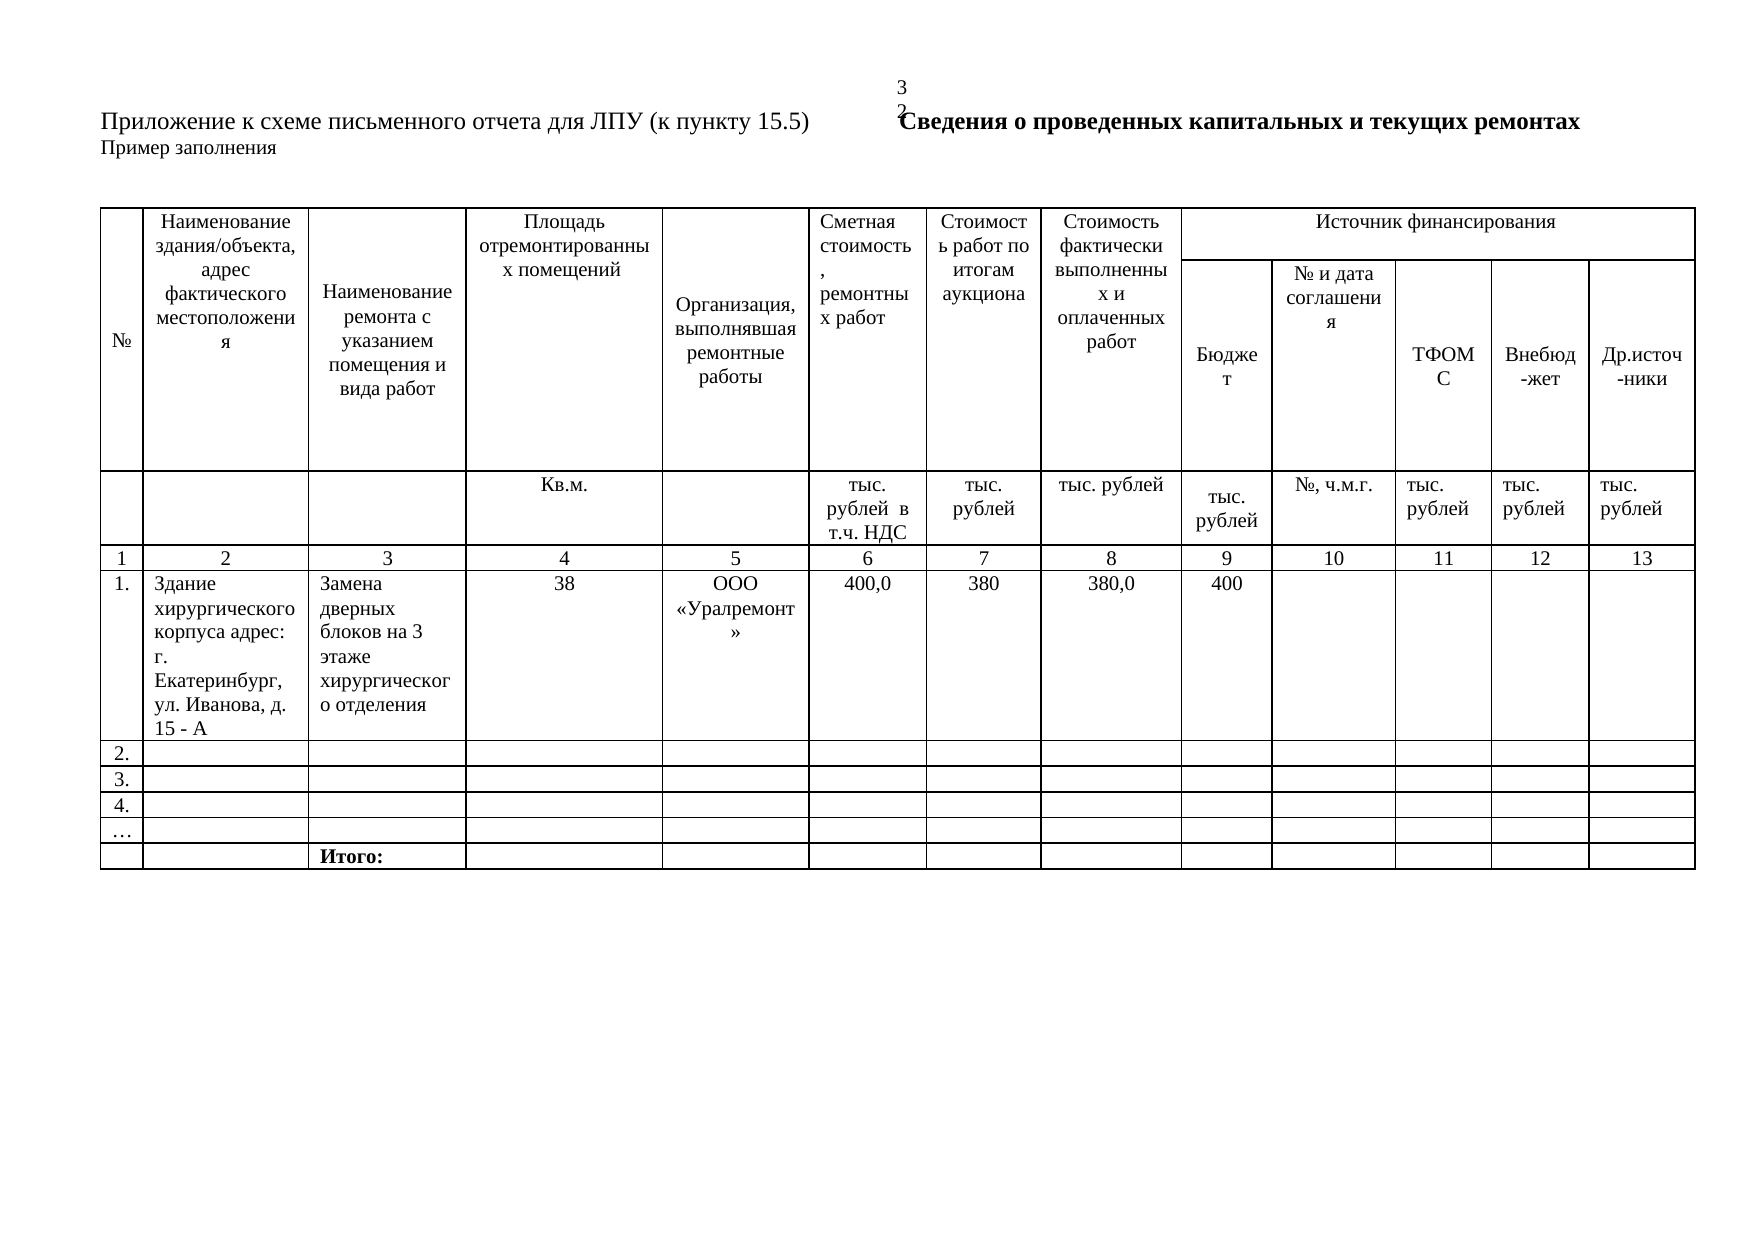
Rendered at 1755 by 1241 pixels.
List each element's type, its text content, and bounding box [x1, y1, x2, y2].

table_cell 1 [101, 546, 142, 570]
table_cell [810, 844, 926, 868]
table_header Площадь отремонтированных помещений [467, 209, 662, 470]
table_cell тыс. рублей [1042, 472, 1181, 544]
table_cell [1396, 793, 1491, 817]
table_cell ТФОМС [1396, 261, 1491, 470]
table_cell [1590, 793, 1694, 817]
table_cell [309, 767, 465, 791]
table_cell Итого: [309, 844, 465, 868]
table_cell [927, 767, 1040, 791]
table_cell [663, 472, 808, 544]
table_cell [663, 818, 808, 842]
table_cell 9 [1182, 546, 1271, 570]
table_cell 10 [1273, 546, 1395, 570]
table_cell [309, 793, 465, 817]
table_cell [1182, 741, 1271, 765]
table_cell Бюджет [1182, 261, 1271, 470]
table_cell [810, 793, 926, 817]
table_cell тыс. рублей [1396, 472, 1491, 544]
table_cell [1492, 793, 1588, 817]
table_cell тыс. рублей [1182, 472, 1271, 544]
table_cell 3. [101, 767, 142, 791]
table_cell 4. [101, 793, 142, 817]
table_cell 2. [101, 741, 142, 765]
table_cell [1182, 844, 1271, 868]
table_cell 38 [467, 571, 662, 740]
table_cell [663, 793, 808, 817]
table_cell 12 [1492, 546, 1588, 570]
table_cell [1396, 818, 1491, 842]
table_cell № и дата соглашения [1273, 261, 1395, 470]
table_cell [144, 741, 308, 765]
table_cell … [101, 818, 142, 842]
table_cell Замена дверных блоков на 3 этаже хирургического отделения [309, 571, 465, 740]
text Пример заполнения [100, 135, 1695, 159]
table_cell [144, 844, 308, 868]
table_cell [810, 767, 926, 791]
table_cell [101, 472, 142, 544]
table_cell 11 [1396, 546, 1491, 570]
table_cell [467, 793, 662, 817]
table_cell Др.источ-ники [1590, 261, 1694, 470]
table_cell [663, 767, 808, 791]
table_cell 1. [101, 571, 142, 740]
table_cell 7 [927, 546, 1040, 570]
table_cell [467, 844, 662, 868]
table_cell [1590, 741, 1694, 765]
table_cell [1396, 767, 1491, 791]
table_header Стоимость фактически выполненных и оплаченных работ [1042, 209, 1181, 470]
table_header Наименование ремонта с указанием помещения и вида работ [309, 209, 465, 470]
table_cell 4 [467, 546, 662, 570]
table_cell [144, 472, 308, 544]
table_cell [1273, 818, 1395, 842]
table_cell Кв.м. [467, 472, 662, 544]
table_cell [927, 793, 1040, 817]
table_cell [309, 741, 465, 765]
table_cell [810, 818, 926, 842]
table_cell [309, 472, 465, 544]
table_cell ООО «Уралремонт» [663, 571, 808, 740]
table_cell [1590, 571, 1694, 740]
table_cell [1042, 793, 1181, 817]
table_cell 6 [810, 546, 926, 570]
table_cell [1492, 741, 1588, 765]
table_cell 5 [663, 546, 808, 570]
table_cell [810, 741, 926, 765]
table_cell [927, 818, 1040, 842]
table_cell [1182, 767, 1271, 791]
table_cell [309, 818, 465, 842]
table_cell тыс. рублей [927, 472, 1040, 544]
table_cell [144, 767, 308, 791]
table_cell 13 [1590, 546, 1694, 570]
table_cell [1396, 571, 1491, 740]
table_header Организация, выполнявшая ремонтные работы [663, 209, 808, 470]
table_cell [1042, 741, 1181, 765]
table_cell [663, 844, 808, 868]
table_cell [927, 844, 1040, 868]
table_cell тыс. рублей в т.ч. НДС [810, 472, 926, 544]
table_cell [927, 741, 1040, 765]
table_cell 400,0 [810, 571, 926, 740]
table_cell [1273, 741, 1395, 765]
table_cell [1492, 571, 1588, 740]
table_cell [1042, 767, 1181, 791]
table_cell 2 [144, 546, 308, 570]
table_cell [1590, 818, 1694, 842]
table_cell 400 [1182, 571, 1271, 740]
table_cell [1492, 844, 1588, 868]
table_cell 380 [927, 571, 1040, 740]
table_cell [101, 844, 142, 868]
table_cell [1182, 793, 1271, 817]
table_cell 3 [309, 546, 465, 570]
table_cell Здание хирургического корпуса адрес: г. Екатеринбург, ул. Иванова, д. 15 - А [144, 571, 308, 740]
table_cell [1042, 818, 1181, 842]
table_cell [1042, 844, 1181, 868]
table_cell 380,0 [1042, 571, 1181, 740]
table_cell тыс. рублей [1492, 472, 1588, 544]
subtitle Приложение к схеме письменного отчета для ЛПУ (к пункту 15.5) Сведения о проведенных капитальных и текущих ремонтах [100, 106, 1754, 135]
table_cell №, ч.м.г. [1273, 472, 1395, 544]
table_cell [1396, 741, 1491, 765]
table_cell [1492, 767, 1588, 791]
table_cell [1273, 767, 1395, 791]
table_header Стоимость работ по итогам аукциона [927, 209, 1040, 470]
table_cell [1492, 818, 1588, 842]
table_header № [101, 209, 142, 470]
table_cell [1182, 818, 1271, 842]
table_cell [467, 741, 662, 765]
table_cell 8 [1042, 546, 1181, 570]
table_cell [144, 793, 308, 817]
table_cell [663, 741, 808, 765]
table_cell [144, 818, 308, 842]
table_cell [467, 767, 662, 791]
table_header Наименование здания/объекта, адрес фактического местоположения [144, 209, 308, 470]
table_cell Внебюд-жет [1492, 261, 1588, 470]
table_cell [1273, 793, 1395, 817]
table_cell [1273, 844, 1395, 868]
table_cell [467, 818, 662, 842]
table_cell [1396, 844, 1491, 868]
table_header Источник финансирования [1182, 209, 1694, 259]
table_cell тыс. рублей [1590, 472, 1694, 544]
table_header Сметная стоимость, ремонтных работ [810, 209, 926, 470]
table_cell [1273, 571, 1395, 740]
table_cell [1590, 767, 1694, 791]
table_cell [1590, 844, 1694, 868]
